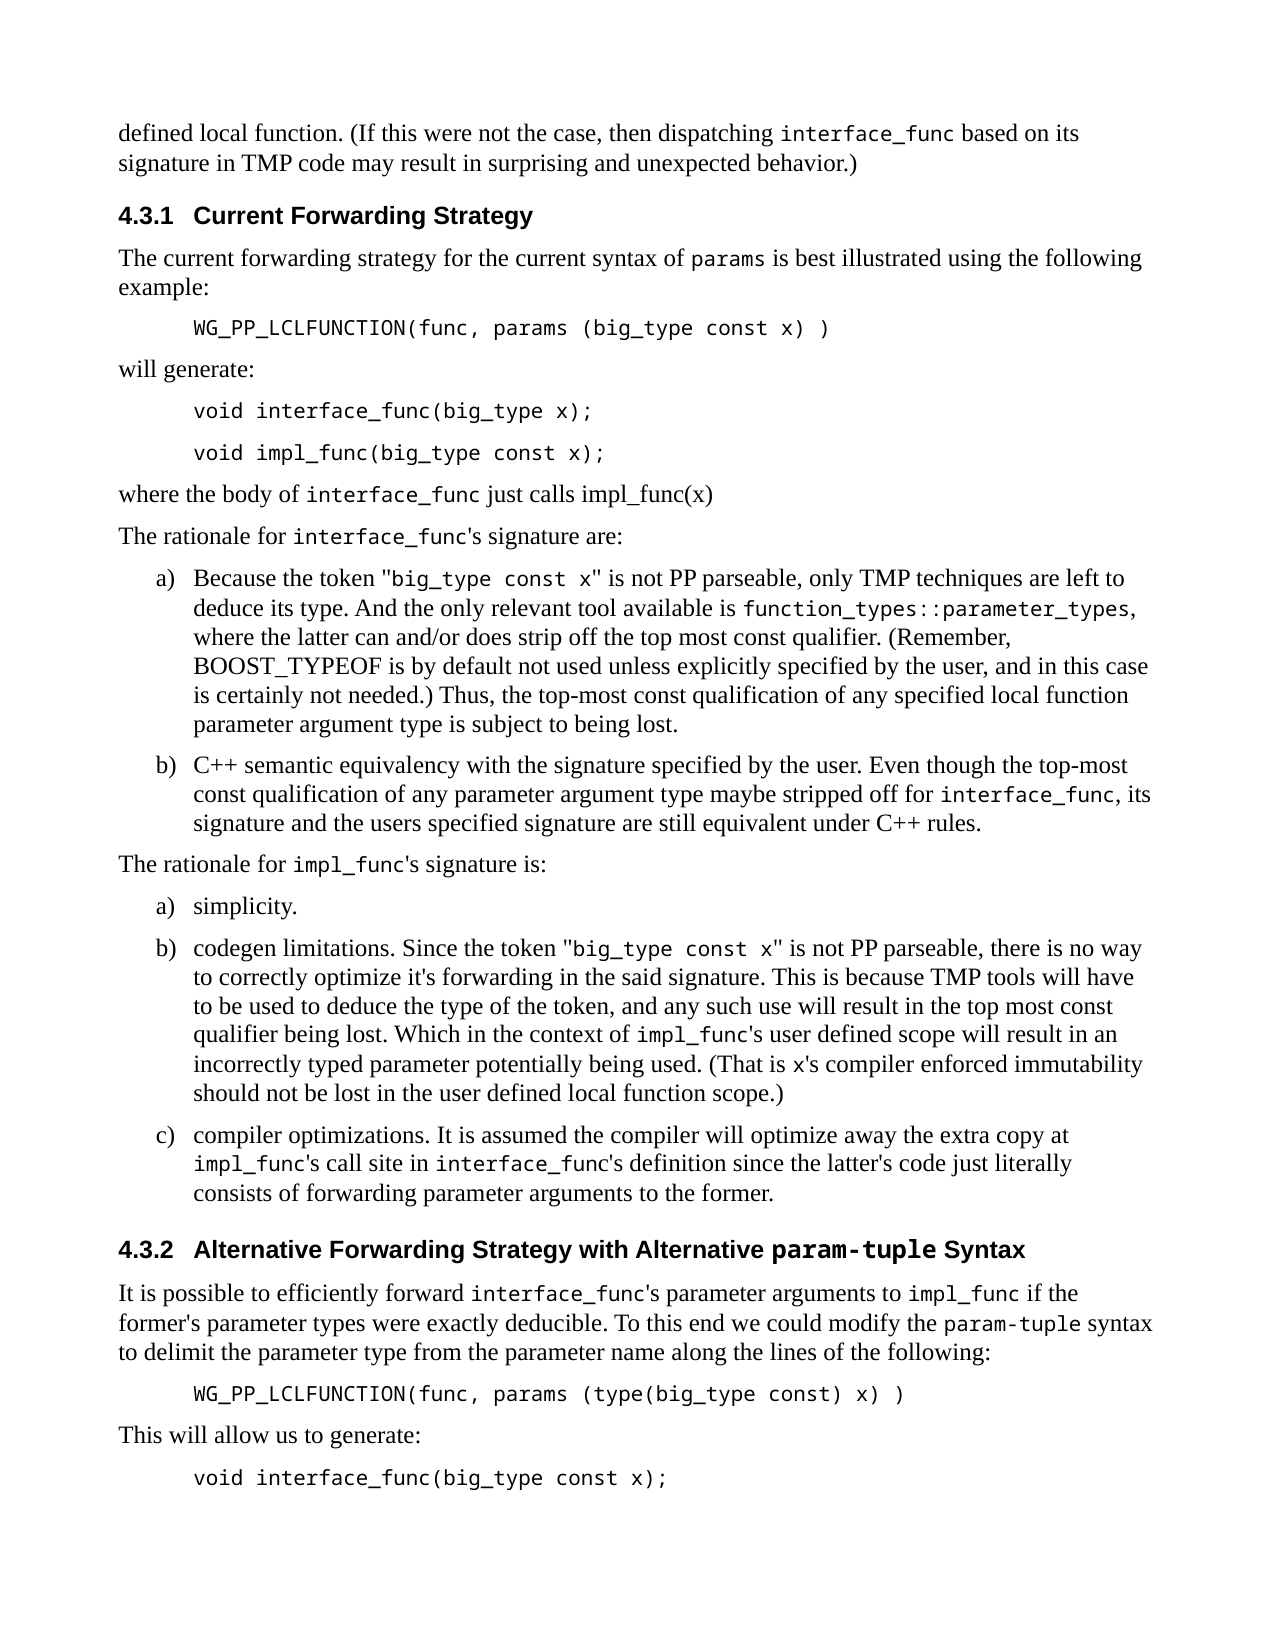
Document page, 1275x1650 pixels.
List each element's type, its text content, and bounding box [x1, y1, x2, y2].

text defined local function. (If this were not the case, then dispatching interface_func based on its signature in TMP code may result in surprising and unexpected behavior.) [118, 118, 1157, 176]
text It is possible to efficiently forward interface_func's parameter arguments to impl_func if the former's parameter types were exactly deducible. To this end we could modify the param-tuple syntax to delimit the parameter type from the parameter name along the lines of the following: [118, 1278, 1157, 1366]
text WG_PP_LCLFUNCTION(func, params (big_type const x) ) [118, 313, 1157, 342]
text WG_PP_LCLFUNCTION(func, params (type(big_type const) x) ) [118, 1378, 1157, 1408]
list compiler optimizations. It is assumed the compiler will optimize away the extra copy at impl_func's call site in interface_func's definition since the latter's code just literally consists of forwarding parameter arguments to the former. [156, 1120, 1157, 1207]
text This will allow us to generate: [118, 1421, 1157, 1449]
list C++ semantic equivalency with the signature specified by the user. Even though the top-most const qualification of any parameter argument type maybe stripped off for interface_func, its signature and the users specified signature are still equivalent under C++ rules. [156, 750, 1157, 837]
text The rationale for impl_func's signature is: [118, 849, 1157, 879]
text The rationale for interface_func's signature are: [118, 521, 1157, 551]
text The current forwarding strategy for the current syntax of params is best illustrated using the following example: [118, 243, 1157, 301]
list simplicity. [156, 891, 1157, 920]
list codegen limitations. Since the token "big_type const x" is not PP parseable, there is no way to correctly optimize it's forwarding in the said signature. This is because TMP tools will have to be used to deduce the type of the token, and any such use will result in the top most const qualifier being lost. Which in the context of impl_func's user defined scope will result in an incorrectly typed parameter potentially being used. (That is x's compiler enforced immutability should not be lost in the user defined local function scope.) [156, 933, 1157, 1107]
text where the body of interface_func just calls impl_func(x) [118, 479, 1157, 509]
text void interface_func(big_type x); [118, 396, 1157, 425]
list Because the token "big_type const x" is not PP parseable, only TMP techniques are left to deduce its type. And the only relevant tool available is function_types::parameter_types, where the latter can and/or does strip off the top most const qualifier. (Remember, BOOST_TYPEOF is by default not used unless explicitly specified by the user, and in this case is certainly not needed.) Thus, the top-most const qualification of any specified local function parameter argument type is subject to being lost. [156, 563, 1157, 737]
text void impl_func(big_type const x); [118, 437, 1157, 467]
subtitle Current Forwarding Strategy [118, 201, 1157, 230]
text will generate: [118, 354, 1157, 383]
text void interface_func(big_type const x); [118, 1462, 1157, 1491]
subtitle Alternative Forwarding Strategy with Alternative param-tuple Syntax [118, 1232, 1157, 1266]
